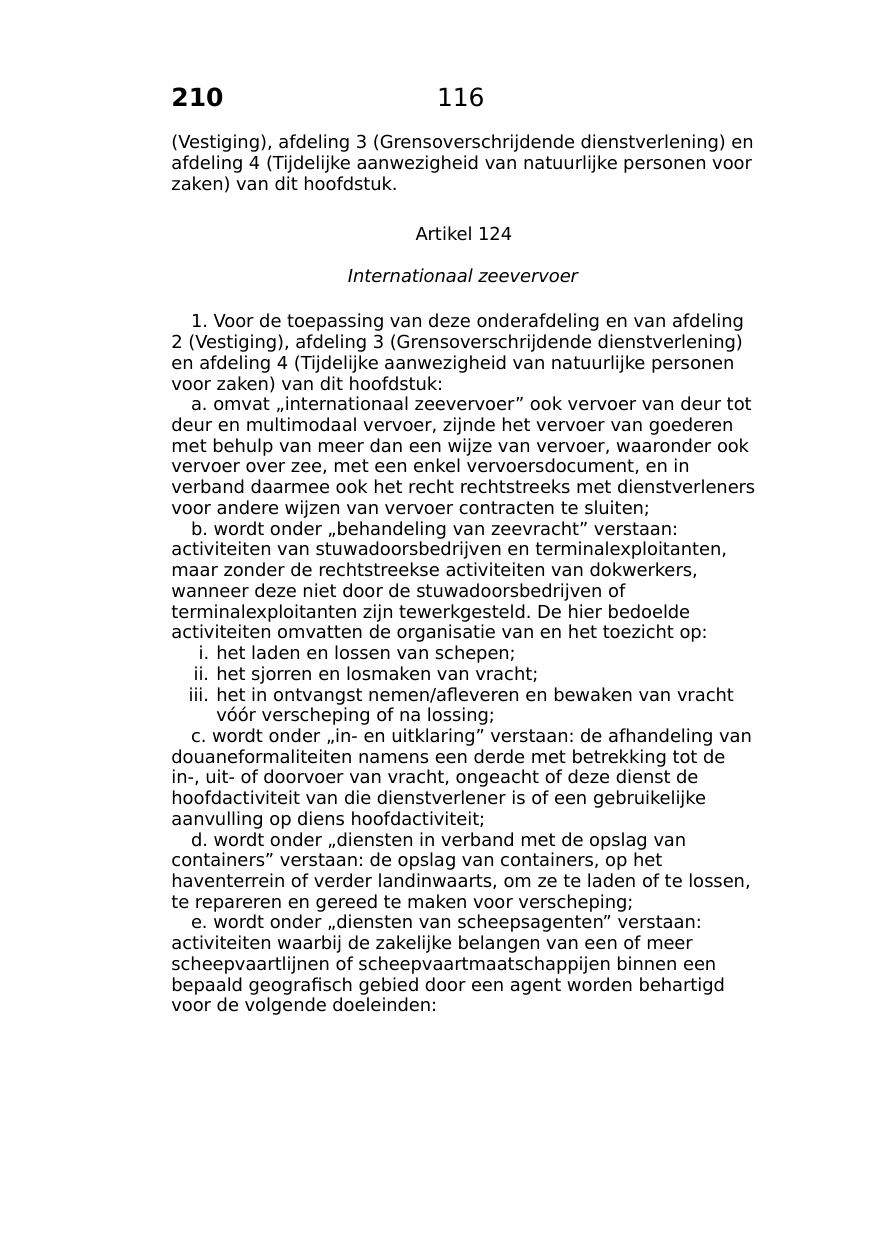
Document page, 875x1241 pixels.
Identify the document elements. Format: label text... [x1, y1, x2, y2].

text d. wordt onder „diensten in verband met de opslag van containers” verstaan: de opslag van containers, op het haventerrein of verder landinwaarts, om ze te laden of te lossen, te repareren en gereed te maken voor verscheping; [171, 829, 756, 912]
text b. wordt onder „behandeling van zeevracht” verstaan: activiteiten van stuwadoorsbedrijven en terminalexploitanten, maar zonder de rechtstreekse activiteiten van dokwerkers, wanneer deze niet door de stuwadoorsbedrijven of terminalexploitanten zijn tewerkgesteld. De hier bedoelde activiteiten omvatten de organisatie van en het toezicht op: [171, 518, 756, 643]
text c. wordt onder „in- en uitklaring” verstaan: de afhandeling van douaneformaliteiten namens een derde met betrekking tot de in-, uit- of doorvoer van vracht, ongeacht of deze dienst de hoofdactiviteit van die dienstverlener is of een gebruikelijke aanvulling op diens hoofdactiviteit; [171, 726, 756, 829]
text 1. Voor de toepassing van deze onderafdeling en van afdeling 2 (Vestiging), afdeling 3 (Grensoverschrijdende dienstverlening) en afdeling 4 (Tijdelijke aanwezigheid van natuurlijke personen voor zaken) van dit hoofdstuk: [171, 311, 756, 394]
subtitle Artikel 124 Internationaal zeevervoer [171, 224, 756, 286]
text i. het laden en lossen van schepen; [171, 643, 756, 664]
text (Vestiging), afdeling 3 (Grensoverschrijdende dienstverlening) en afdeling 4 (Tijdelijke aanwezigheid van natuurlijke personen voor zaken) van dit hoofdstuk. [171, 132, 756, 194]
text e. wordt onder „diensten van scheepsagenten” verstaan: activiteiten waarbij de zakelijke belangen van een of meer scheepvaartlijnen of scheepvaartmaatschappijen binnen een bepaald geografisch gebied door een agent worden behartigd voor de volgende doeleinden: [171, 912, 756, 1016]
text iii. het in ontvangst nemen/afleveren en bewaken van vracht vóór verscheping of na lossing; [171, 684, 756, 726]
text a. omvat „internationaal zeevervoer” ook vervoer van deur tot deur en multimodaal vervoer, zijnde het vervoer van goederen met behulp van meer dan een wijze van vervoer, waaronder ook vervoer over zee, met een enkel vervoersdocument, en in verband daarmee ook het recht rechtstreeks met dienstverleners voor andere wijzen van vervoer contracten te sluiten; [171, 394, 756, 518]
text ii. het sjorren en losmaken van vracht; [171, 664, 756, 684]
